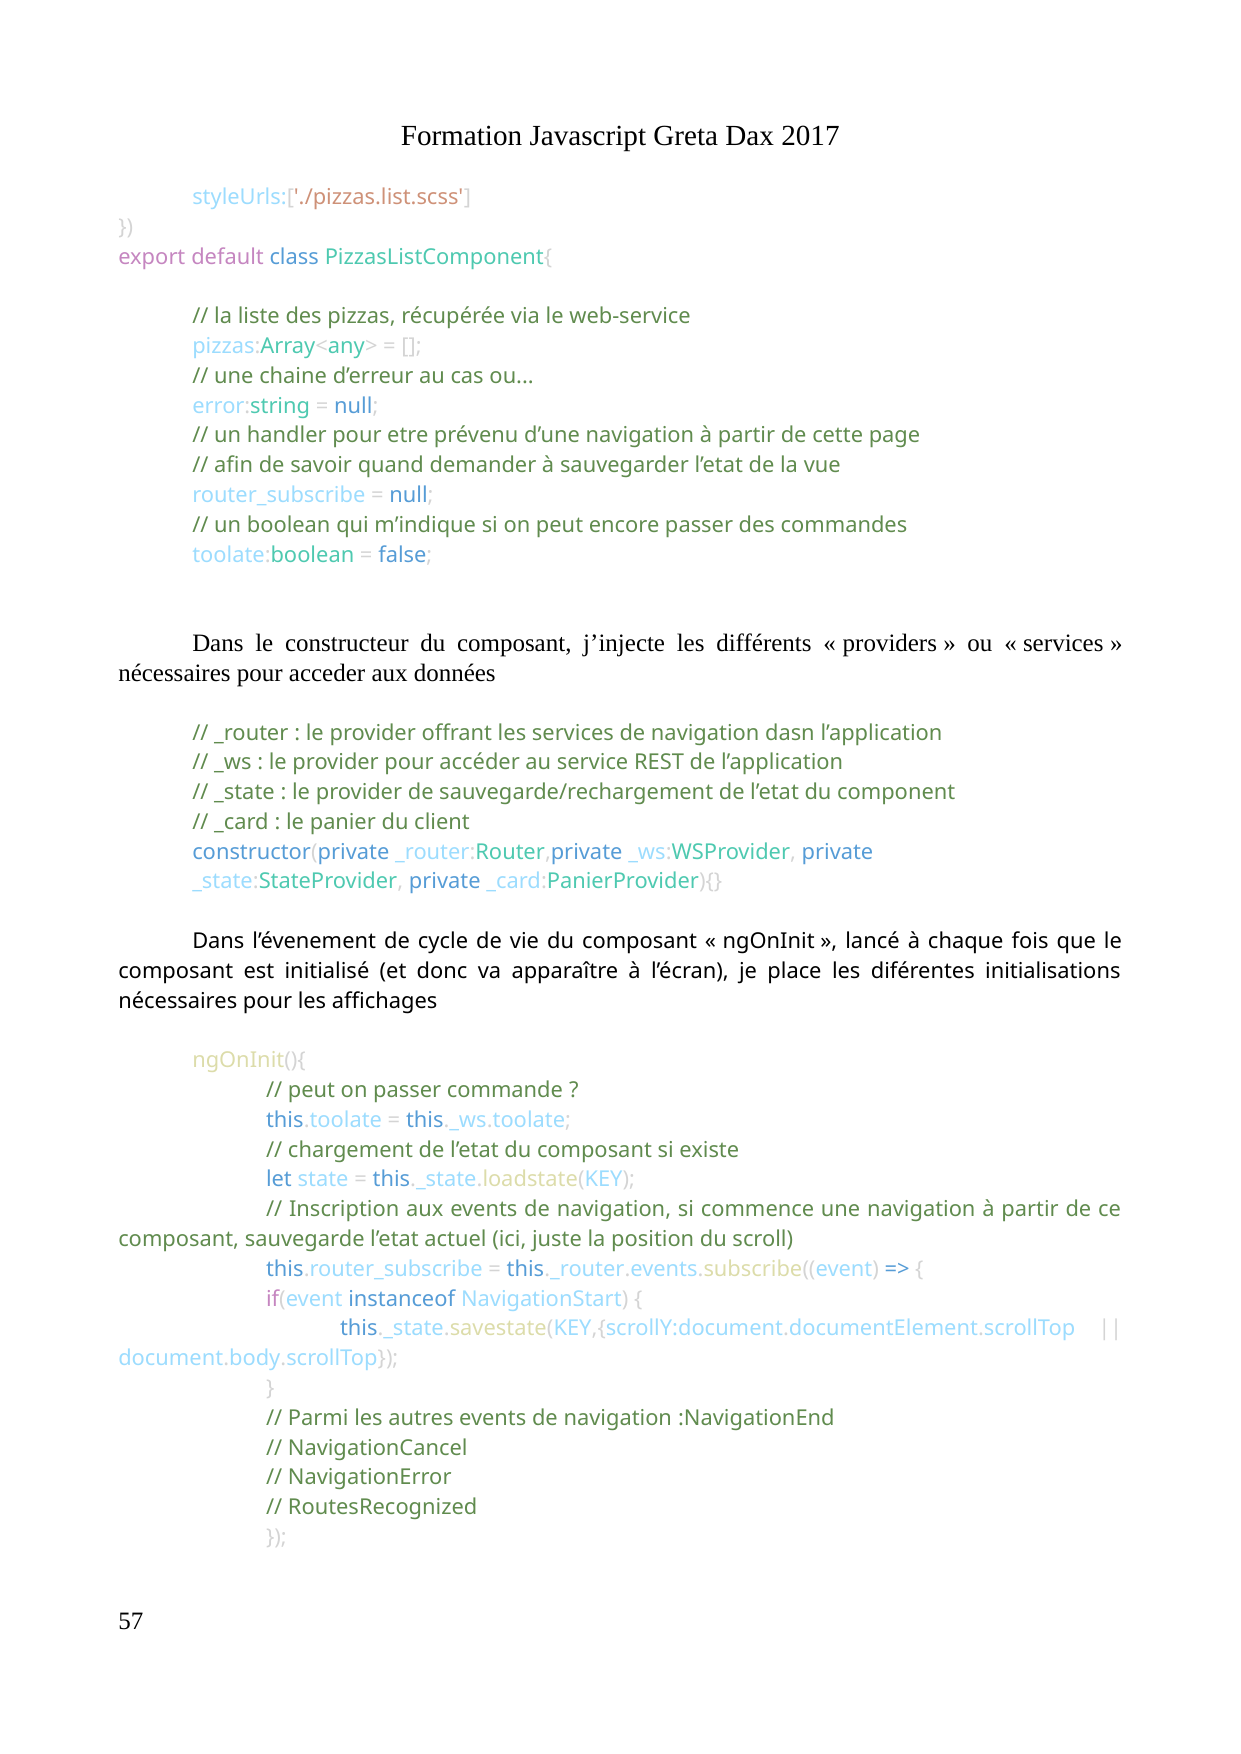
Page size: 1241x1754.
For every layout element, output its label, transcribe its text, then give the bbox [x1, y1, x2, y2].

text this._state.savestate(KEY,{scrollY:document.documentElement.scrollTop || document.body.scrollTop}); [118, 1312, 1122, 1372]
text // peut on passer commande ? [118, 1074, 1122, 1104]
text export default class PizzasListComponent{ [118, 241, 1122, 271]
text // NavigationCancel [118, 1431, 1122, 1461]
text // Inscription aux events de navigation, si commence une navigation à partir de ce composant, sauvegarde l’etat actuel (ici, juste la position du scroll) [118, 1193, 1122, 1253]
text // NavigationError [118, 1461, 1122, 1491]
text // une chaine d’erreur au cas ou... [118, 360, 1122, 390]
text }) [118, 211, 1122, 241]
text pizzas:Array<any> = []; [118, 330, 1122, 360]
text styleUrls:['./pizzas.list.scss'] [118, 181, 1122, 211]
text router_subscribe = null; [118, 479, 1122, 509]
text // un handler pour etre prévenu d’une navigation à partir de cette page [118, 419, 1122, 449]
text constructor(private _router:Router,private _ws:WSProvider, private _state:StateProvider, private _card:PanierProvider){} [118, 836, 1122, 895]
text // Parmi les autres events de navigation :NavigationEnd [118, 1402, 1122, 1431]
text let state = this._state.loadstate(KEY); [118, 1163, 1122, 1193]
text error:string = null; [118, 390, 1122, 419]
text ngOnInit(){ [118, 1044, 1122, 1074]
text Dans l’évenement de cycle de vie du composant « ngOnInit », lancé à chaque fois que le composant est initialisé (et donc va apparaître à l’écran), je place les diférentes initialisations nécessaires pour les affichages [118, 925, 1122, 1014]
text // RoutesRecognized [118, 1491, 1122, 1521]
text // _card : le panier du client [118, 806, 1122, 836]
text if(event instanceof NavigationStart) { [118, 1282, 1122, 1312]
text this.router_subscribe = this._router.events.subscribe((event) => { [118, 1253, 1122, 1282]
text }); [118, 1521, 1122, 1551]
text Dans le constructeur du composant, j’injecte les différents « providers » ou « services » nécessaires pour acceder aux données [118, 628, 1122, 687]
text } [118, 1372, 1122, 1402]
text // chargement de l’etat du composant si existe [118, 1133, 1122, 1163]
text this.toolate = this._ws.toolate; [118, 1104, 1122, 1133]
text // _state : le provider de sauvegarde/rechargement de l’etat du component [118, 776, 1122, 806]
text // _ws : le provider pour accéder au service REST de l’application [118, 746, 1122, 776]
text // _router : le provider offrant les services de navigation dasn l’application [118, 716, 1122, 746]
text // afin de savoir quand demander à sauvegarder l’etat de la vue [118, 449, 1122, 479]
text // un boolean qui m’indique si on peut encore passer des commandes [118, 509, 1122, 539]
text toolate:boolean = false; [118, 539, 1122, 568]
text // la liste des pizzas, récupérée via le web-service [118, 300, 1122, 330]
